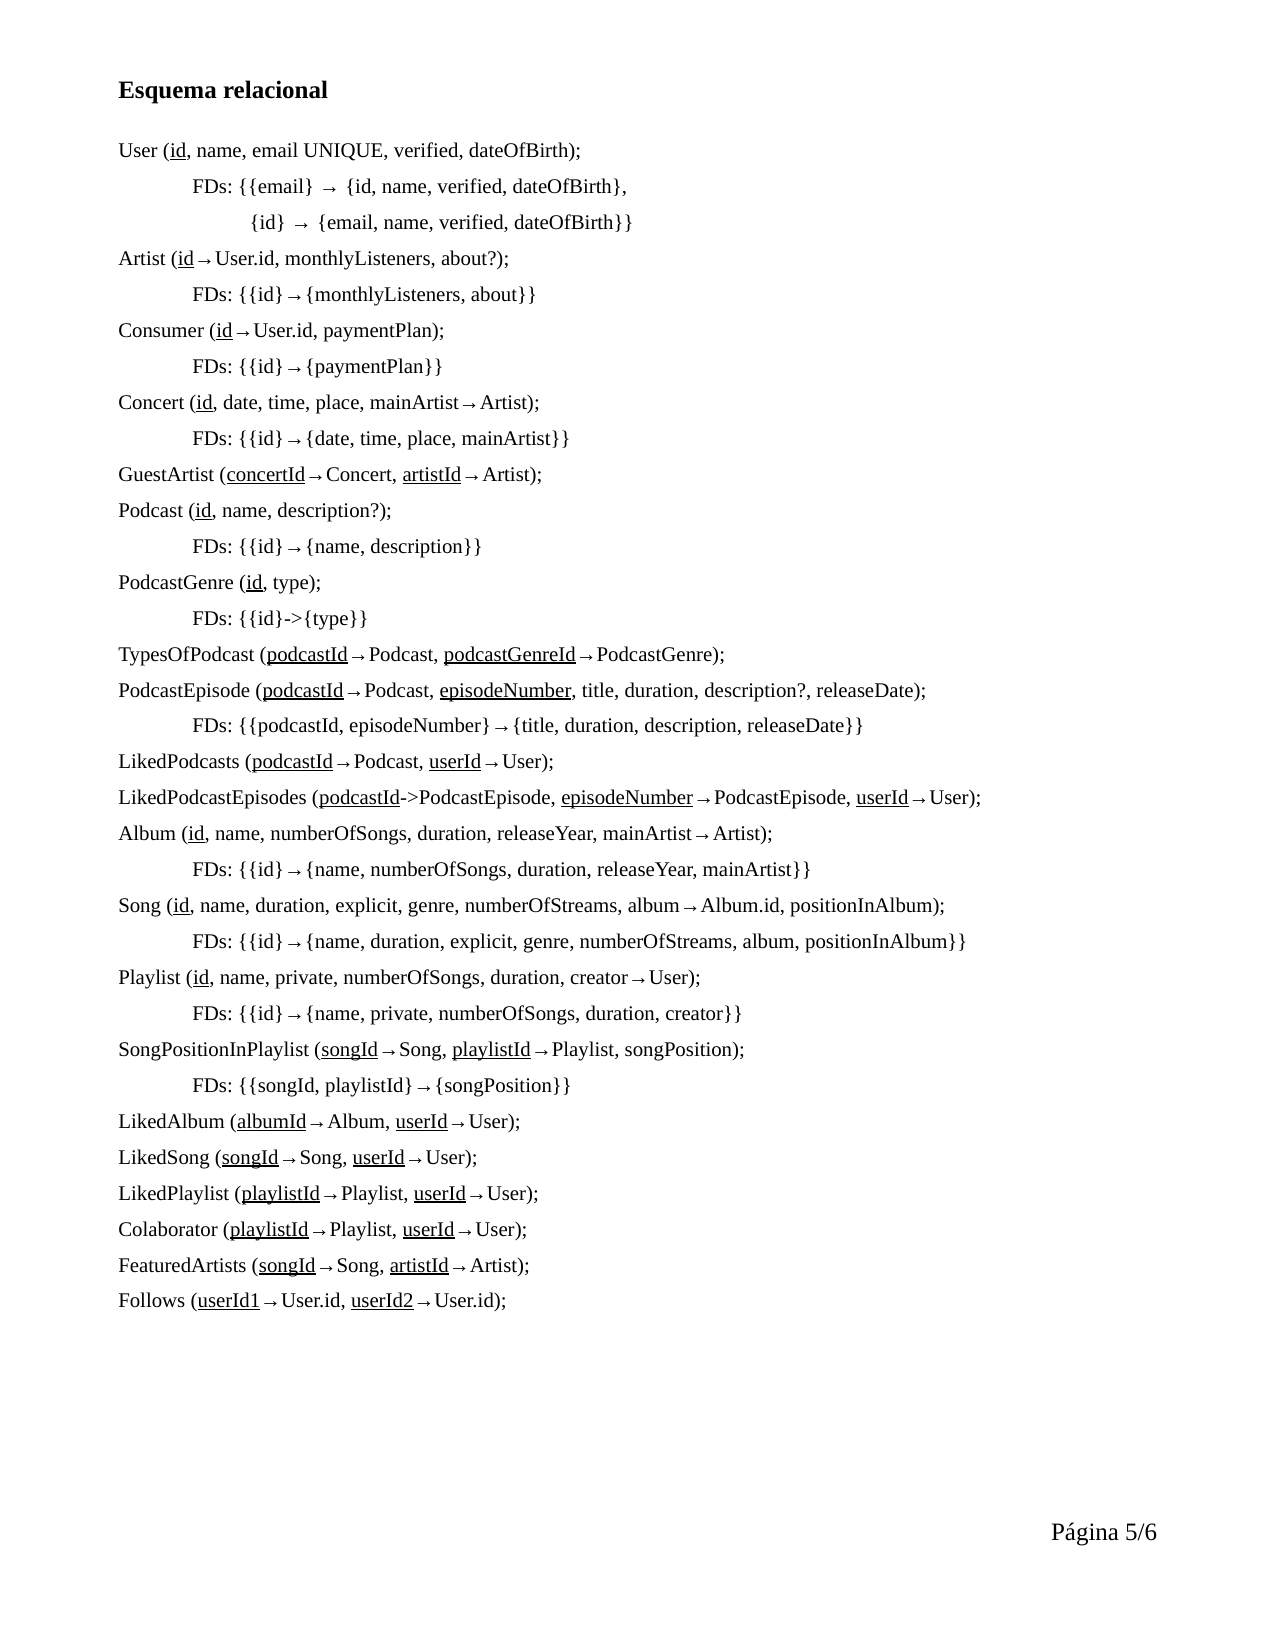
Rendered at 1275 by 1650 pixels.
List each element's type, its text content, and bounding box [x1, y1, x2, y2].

text FDs: {{id}→{paymentPlan}} [118, 354, 1157, 378]
text Song (id, name, duration, explicit, genre, numberOfStreams, album→Album.id, positionInAlbum); [118, 893, 1157, 917]
text Colaborator (playlistId→Playlist, userId→User); [118, 1217, 1157, 1241]
text Artist (id→User.id, monthlyListeners, about?); [118, 246, 1157, 270]
text Esquema relacional [118, 75, 1157, 104]
text LikedPodcasts (podcastId→Podcast, userId→User); [118, 749, 1157, 773]
text LikedPlaylist (playlistId→Playlist, userId→User); [118, 1181, 1157, 1205]
text Consumer (id→User.id, paymentPlan); [118, 318, 1157, 342]
text FDs: {{id}→{name, duration, explicit, genre, numberOfStreams, album, positionInAlbum}} [118, 929, 1157, 953]
text GuestArtist (concertId→Concert, artistId→Artist); [118, 462, 1157, 486]
text LikedAlbum (albumId→Album, userId→User); [118, 1109, 1157, 1133]
text Follows (userId1→User.id, userId2→User.id); [118, 1288, 1157, 1312]
text FDs: {{id}→{name, numberOfSongs, duration, releaseYear, mainArtist}} [118, 857, 1157, 881]
text SongPositionInPlaylist (songId→Song, playlistId→Playlist, songPosition); [118, 1037, 1157, 1061]
text {id} → {email, name, verified, dateOfBirth}} [118, 210, 1157, 234]
text TypesOfPodcast (podcastId→Podcast, podcastGenreId→PodcastGenre); [118, 642, 1157, 666]
text FDs: {{podcastId, episodeNumber}→{title, duration, description, releaseDate}} [118, 713, 1157, 737]
text PodcastGenre (id, type); [118, 570, 1157, 594]
text PodcastEpisode (podcastId→Podcast, episodeNumber, title, duration, description?, releaseDate); [118, 677, 1157, 702]
text FDs: {{id}→{name, description}} [118, 534, 1157, 558]
text FDs: {{id}->{type}} [118, 606, 1157, 630]
text Concert (id, date, time, place, mainArtist→Artist); [118, 390, 1157, 414]
text LikedSong (songId→Song, userId→User); [118, 1145, 1157, 1169]
text LikedPodcastEpisodes (podcastId->PodcastEpisode, episodeNumber→PodcastEpisode, userId→User); [118, 785, 1157, 809]
text Album (id, name, numberOfSongs, duration, releaseYear, mainArtist→Artist); [118, 821, 1157, 845]
text Podcast (id, name, description?); [118, 498, 1157, 522]
text FDs: {{id}→{monthlyListeners, about}} [118, 282, 1157, 306]
text FDs: {{id}→{name, private, numberOfSongs, duration, creator}} [118, 1001, 1157, 1025]
text FDs: {{songId, playlistId}→{songPosition}} [118, 1073, 1157, 1097]
text Playlist (id, name, private, numberOfSongs, duration, creator→User); [118, 965, 1157, 989]
text FDs: {{email} → {id, name, verified, dateOfBirth}, [118, 174, 1157, 198]
text User (id, name, email UNIQUE, verified, dateOfBirth); [118, 138, 1157, 162]
text FeaturedArtists (songId→Song, artistId→Artist); [118, 1252, 1157, 1277]
text FDs: {{id}→{date, time, place, mainArtist}} [118, 426, 1157, 450]
